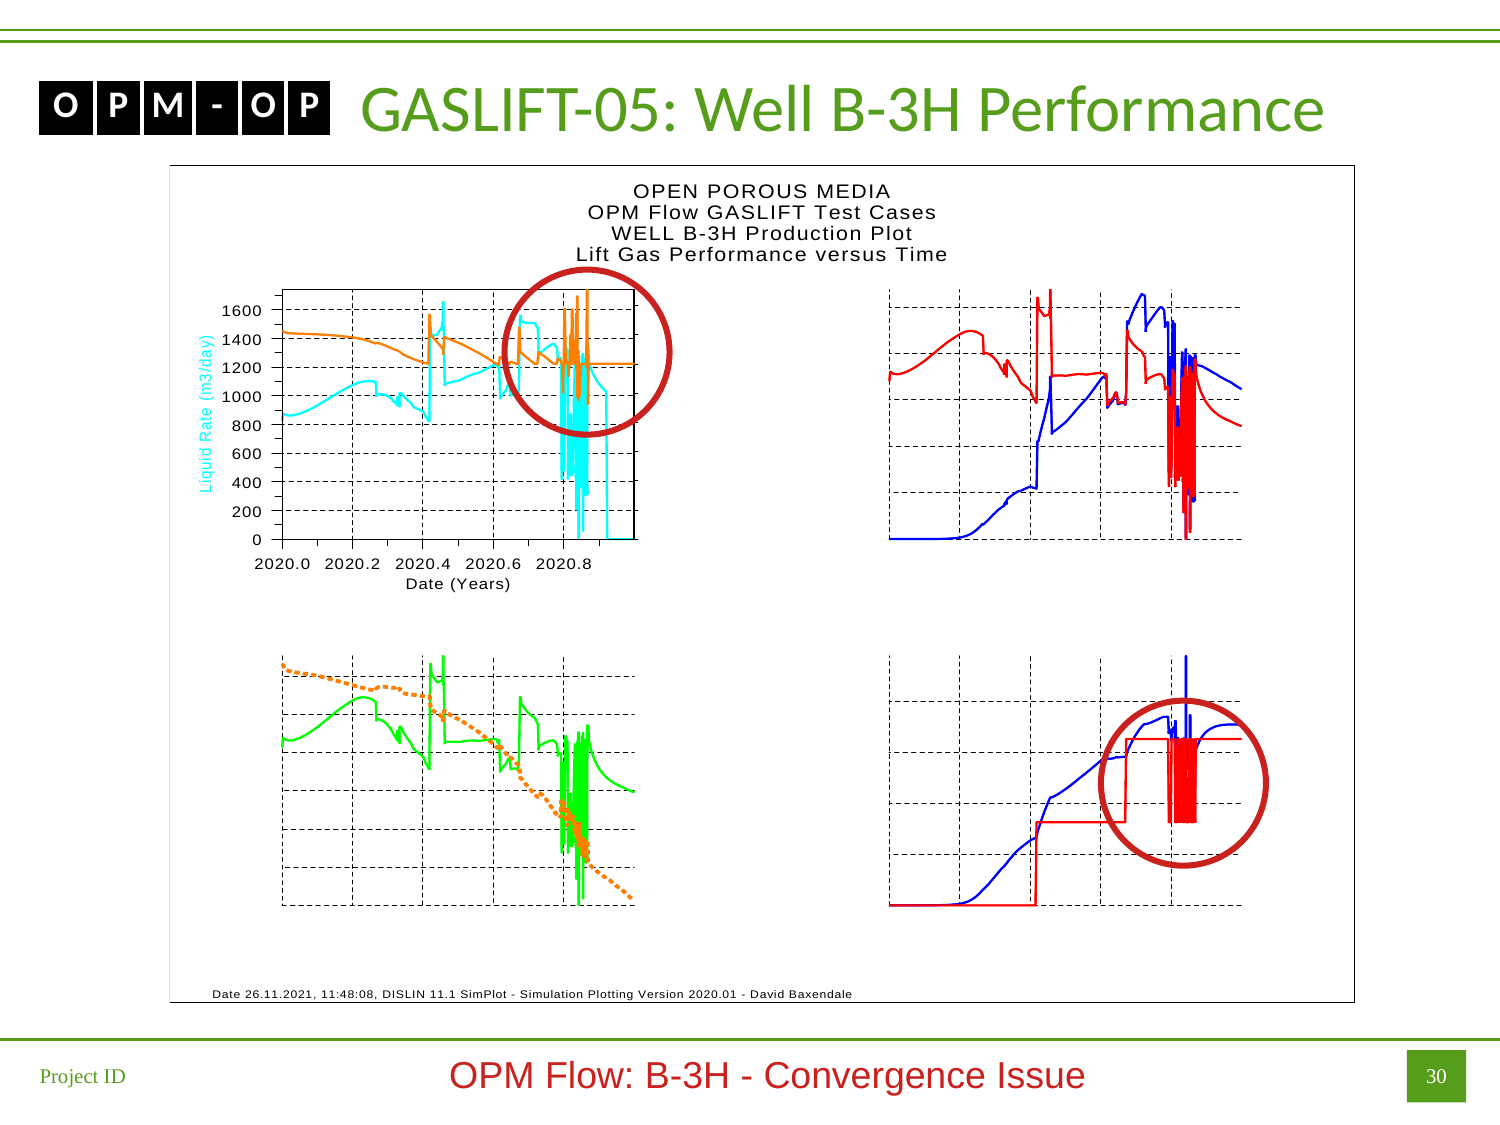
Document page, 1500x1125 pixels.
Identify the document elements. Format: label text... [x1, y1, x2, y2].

title GASLIFT-05: Well B-3H Performance [360, 77, 1425, 153]
picture [169, 165, 1356, 1004]
text_box OPM Flow: B-3H - Convergence Issue [200, 1046, 1335, 1110]
